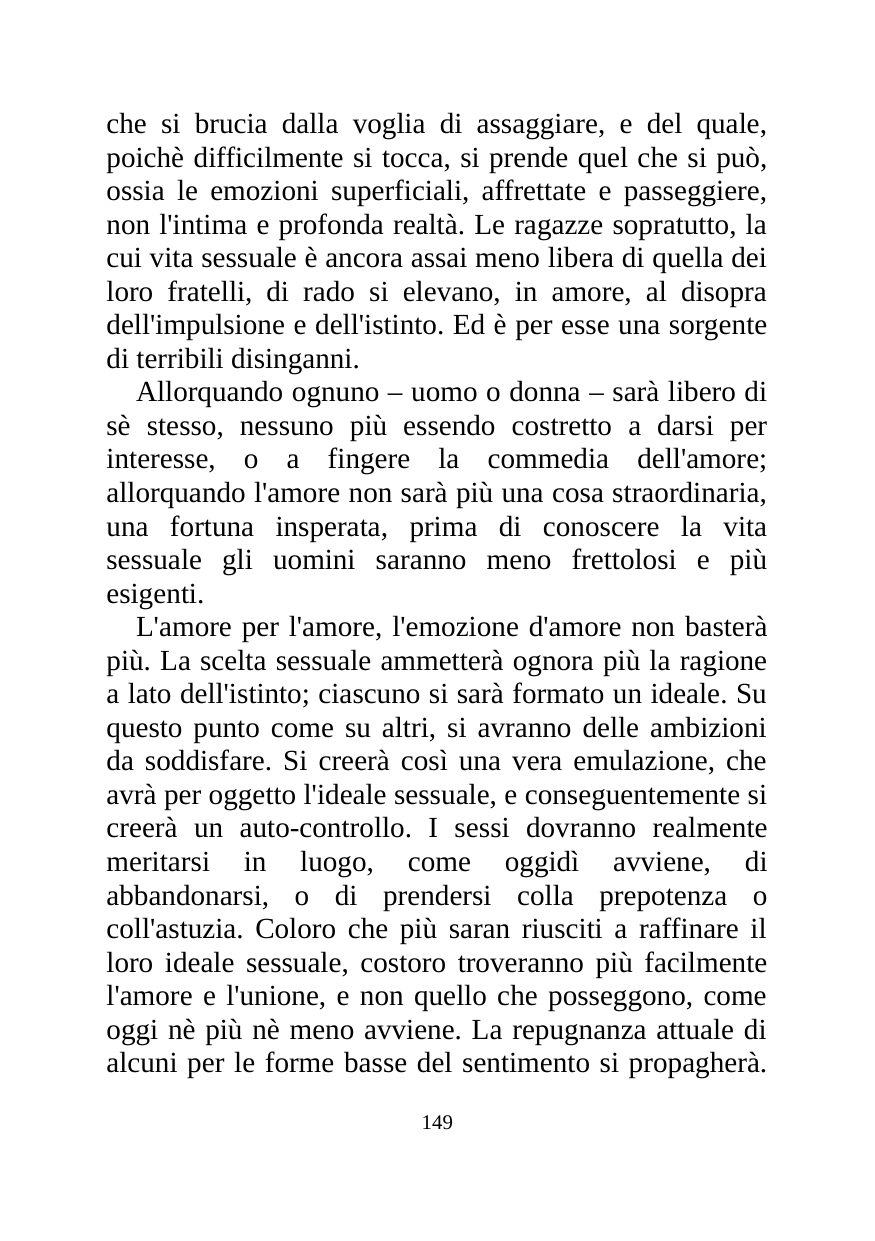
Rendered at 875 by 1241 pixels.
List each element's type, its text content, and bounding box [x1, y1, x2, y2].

text Allorquando ognuno – uomo o donna – sarà libero di sè stesso, nessuno più essendo costretto a darsi per interesse, o a fingere la commedia dell'amore; allorquando l'amore non sarà più una cosa straordinaria, una fortuna insperata, prima di conoscere la vita sessuale gli uomini saranno meno frettolosi e più esigenti. [106, 374, 768, 609]
text che si brucia dalla voglia di assaggiare, e del quale, poichè difficilmente si tocca, si prende quel che si può, ossia le emozioni superficiali, affrettate e passeggiere, non l'intima e profonda realtà. Le ragazze sopratutto, la cui vita sessuale è ancora assai meno libera di quella dei loro fratelli, di rado si elevano, in amore, al disopra dell'impulsione e dell'istinto. Ed è per esse una sorgente di terribili disinganni. [106, 106, 768, 374]
text L'amore per l'amore, l'emozione d'amore non basterà più. La scelta sessuale ammetterà ognora più la ragione a lato dell'istinto; ciascuno si sarà formato un ideale. Su questo punto come su altri, si avranno delle ambizioni da soddisfare. Si creerà così una vera emulazione, che avrà per oggetto l'ideale sessuale, e conseguentemente si creerà un auto-controllo. I sessi dovranno realmente meritarsi in luogo, come oggidì avviene, di abbandonarsi, o di prendersi colla prepotenza o coll'astuzia. Coloro che più saran riusciti a raffinare il loro ideale sessuale, costoro troveranno più facilmente l'amore e l'unione, e non quello che posseggono, come oggi nè più nè meno avviene. La repugnanza attuale di alcuni per le forme basse del sentimento si propagherà. [106, 609, 768, 1079]
